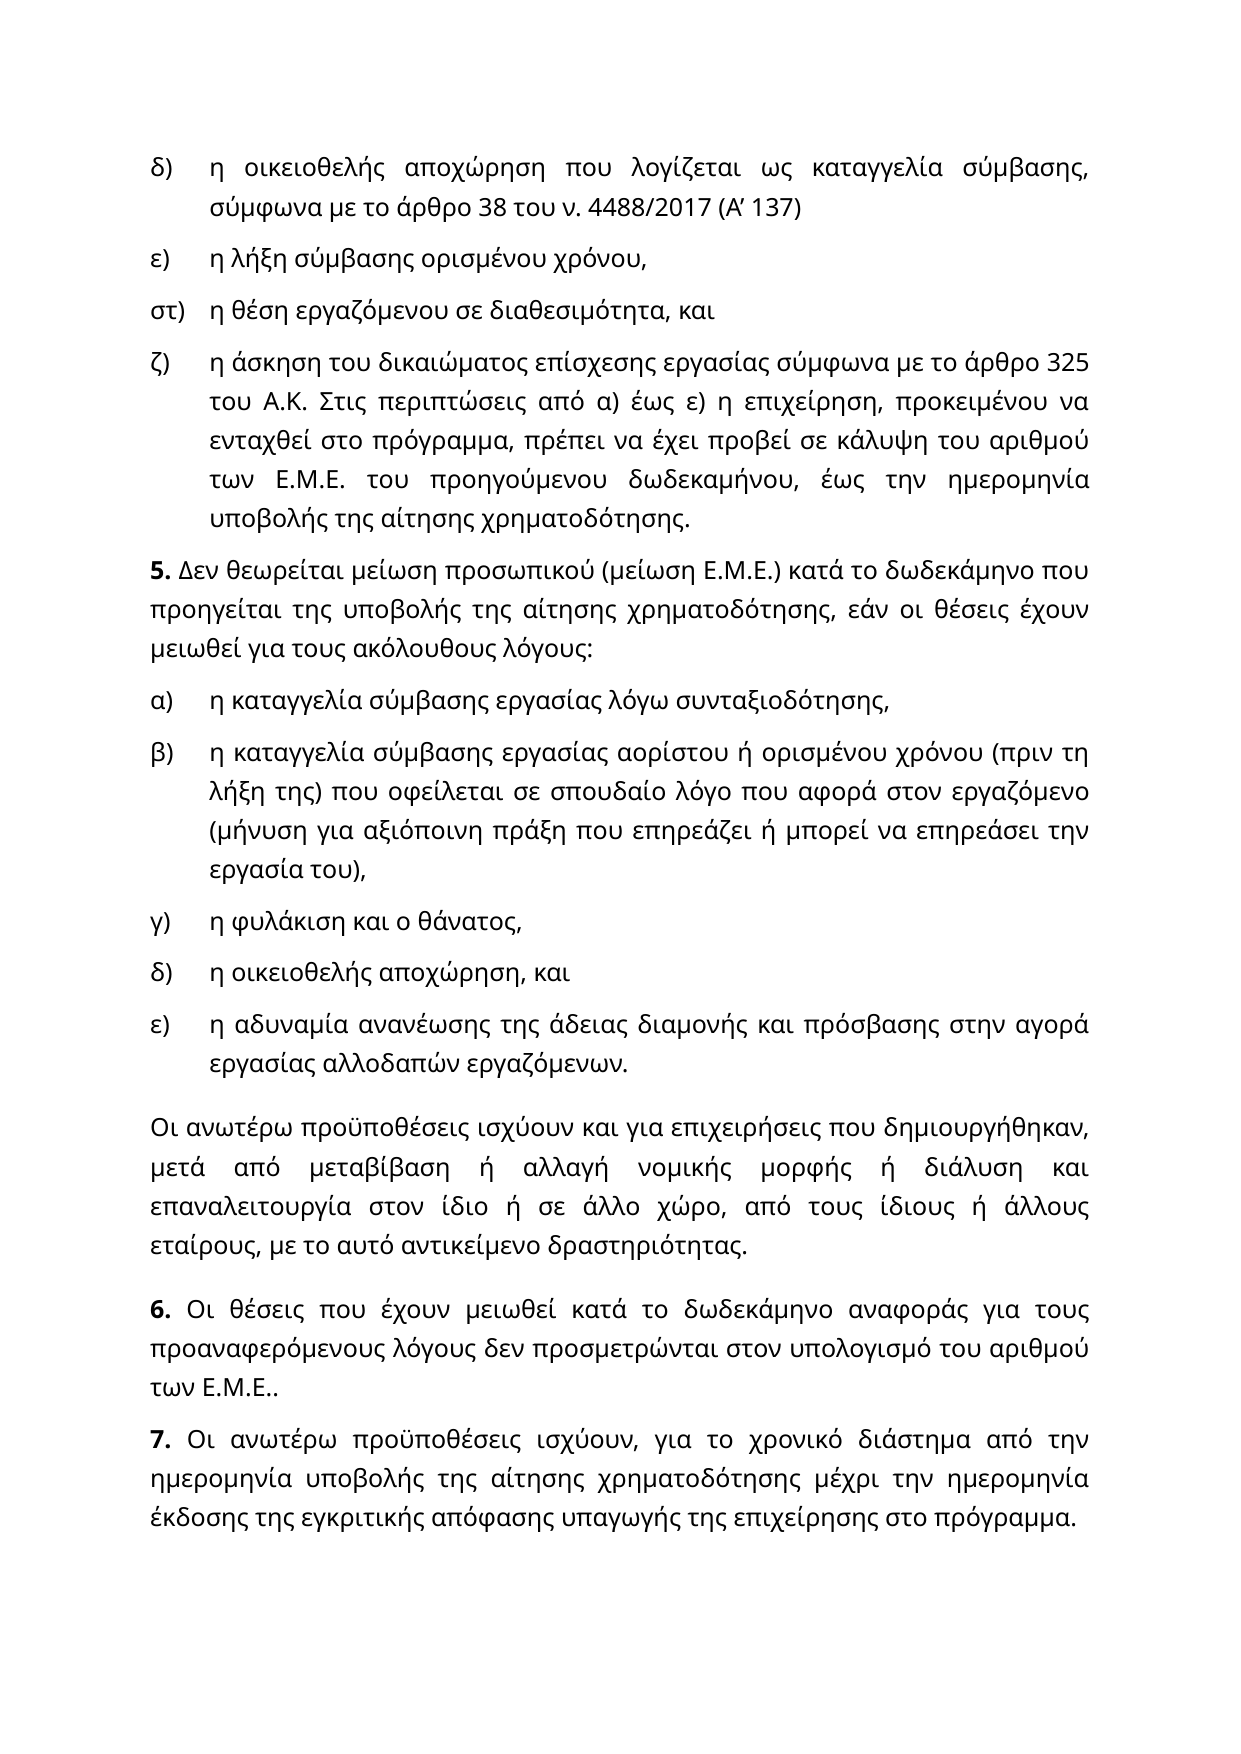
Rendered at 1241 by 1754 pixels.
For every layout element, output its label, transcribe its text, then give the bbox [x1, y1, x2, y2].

text Οι ανωτέρω προϋποθέσεις ισχύουν και για επιχειρήσεις που δημιουργήθηκαν, μετά από μεταβίβαση ή αλλαγή νομικής μορφής ή διάλυση και επαναλειτουργία στον ίδιο ή σε άλλο χώρο, από τους ίδιους ή άλλους εταίρους, με το αυτό αντικείμενο δραστηριότητας. [150, 1110, 1090, 1262]
list ε) η λήξη σύμβασης ορισμένου χρόνου, [150, 241, 1090, 275]
text 6. Οι θέσεις που έχουν μειωθεί κατά το δωδεκάμηνο αναφοράς για τους προαναφερόμενους λόγους δεν προσμετρώνται στον υπολογισμό του αριθμού των Ε.Μ.Ε.. [150, 1292, 1090, 1404]
list ε) η αδυναμία ανανέωσης της άδειας διαμονής και πρόσβασης στην αγορά εργασίας αλλοδαπών εργαζόμενων. [150, 1007, 1090, 1080]
list α) η καταγγελία σύμβασης εργασίας λόγω συνταξιοδότησης, [150, 682, 1090, 717]
text 5. Δεν θεωρείται μείωση προσωπικού (μείωση Ε.Μ.Ε.) κατά το δωδεκάμηνο που προηγείται της υποβολής της αίτησης χρηματοδότησης, εάν οι θέσεις έχουν μειωθεί για τους ακόλουθους λόγους: [150, 552, 1090, 665]
text 7. Οι ανωτέρω προϋποθέσεις ισχύουν, για το χρονικό διάστημα από την ημερομηνία υποβολής της αίτησης χρηματοδότησης μέχρι την ημερομηνία έκδοσης της εγκριτικής απόφασης υπαγωγής της επιχείρησης στο πρόγραμμα. [150, 1422, 1090, 1534]
list β) η καταγγελία σύμβασης εργασίας αορίστου ή ορισμένου χρόνου (πριν τη λήξη της) που οφείλεται σε σπουδαίο λόγο που αφορά στον εργαζόμενο (μήνυση για αξιόποινη πράξη που επηρεάζει ή μπορεί να επηρεάσει την εργασία του), [150, 734, 1090, 886]
list ζ) η άσκηση του δικαιώματος επίσχεσης εργασίας σύμφωνα με το άρθρο 325 του Α.Κ. Στις περιπτώσεις από α) έως ε) η επιχείρηση, προκειμένου να ενταχθεί στο πρόγραμμα, πρέπει να έχει προβεί σε κάλυψη του αριθμού των Ε.Μ.Ε. του προηγούμενου δωδεκαμήνου, έως την ημερομηνία υποβολής της αίτησης χρηματοδότησης. [150, 344, 1090, 535]
list στ) η θέση εργαζόμενου σε διαθεσιμότητα, και [150, 292, 1090, 327]
list δ) η οικειοθελής αποχώρηση που λογίζεται ως καταγγελία σύμβασης, σύμφωνα με το άρθρο 38 του ν. 4488/2017 (Α’ 137) [150, 150, 1090, 223]
list δ) η οικειοθελής αποχώρηση, και [150, 955, 1090, 989]
list γ) η φυλάκιση και ο θάνατος, [150, 903, 1090, 937]
